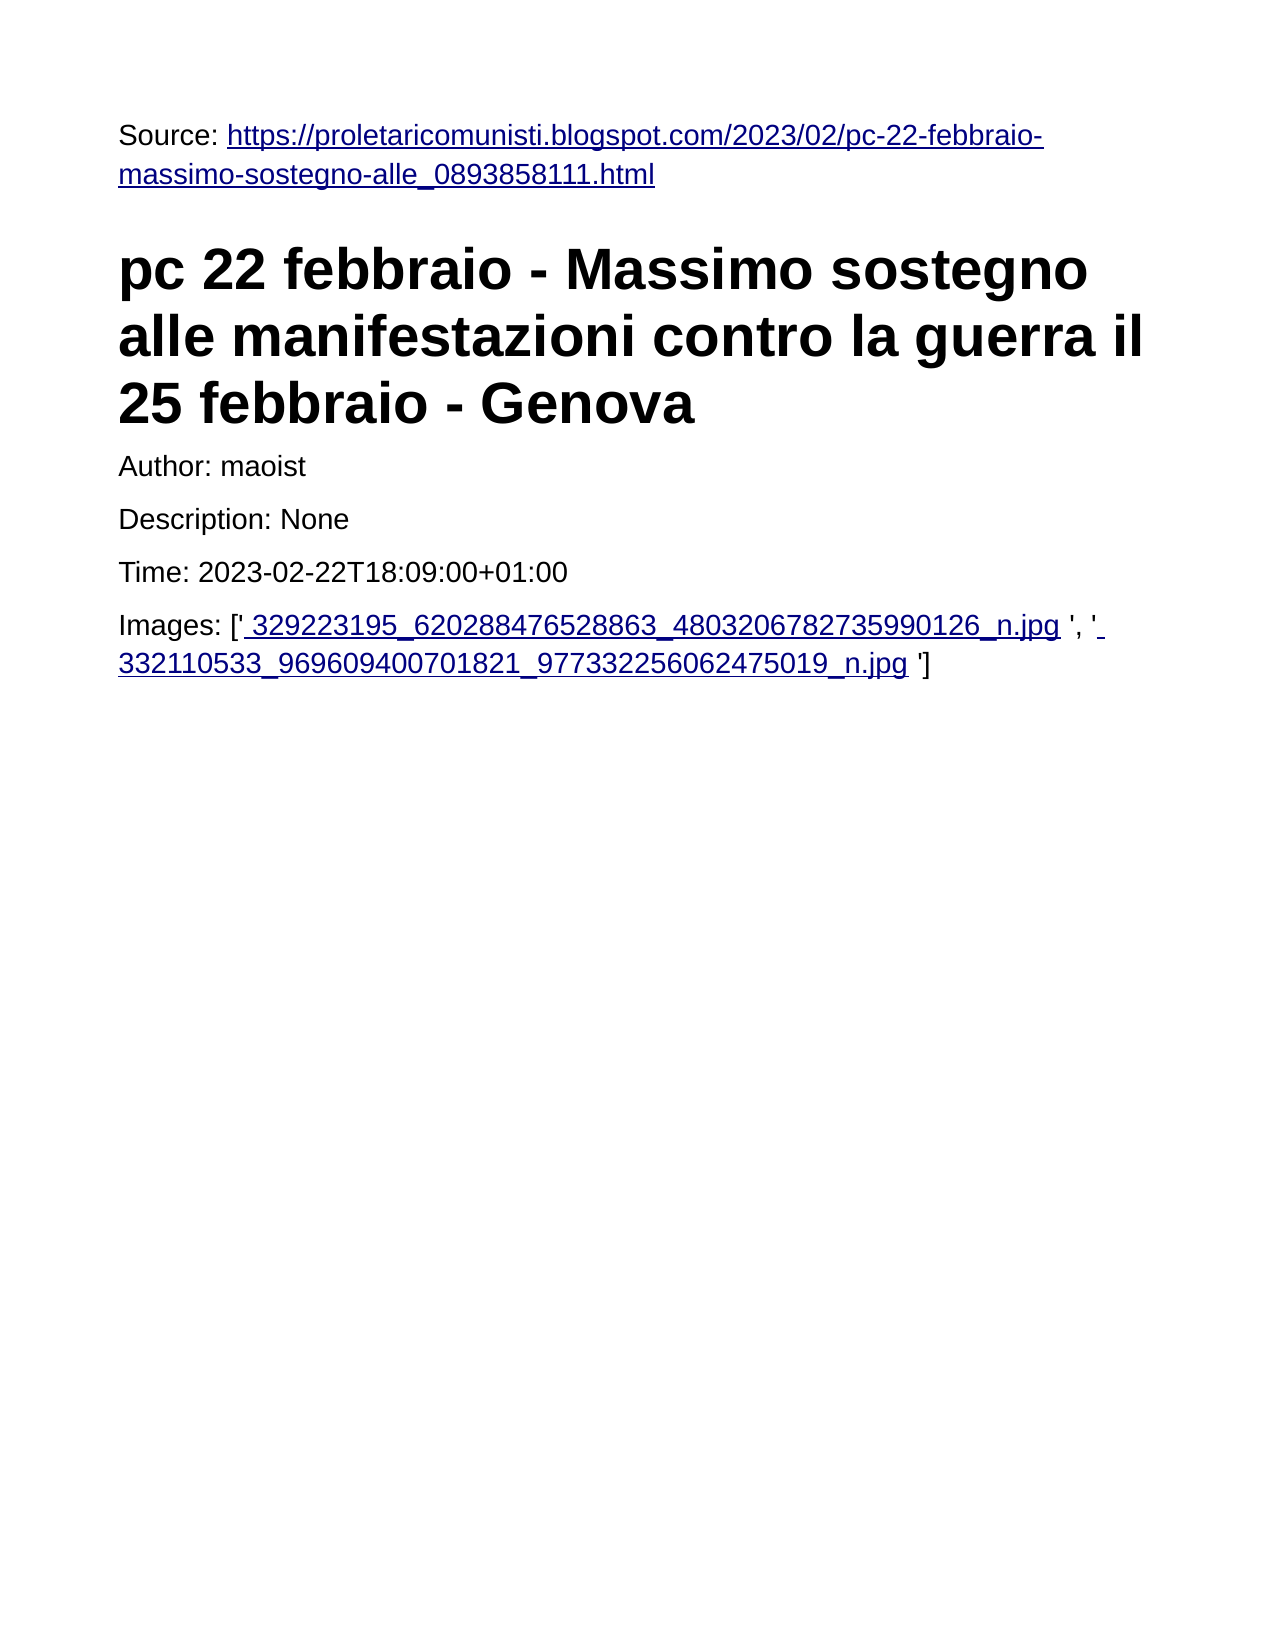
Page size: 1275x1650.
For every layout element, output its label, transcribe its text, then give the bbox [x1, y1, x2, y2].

text Time: 2023-02-22T18:09:00+01:00 [118, 555, 1157, 588]
text Source: https://proletaricomunisti.blogspot.com/2023/02/pc-22-febbraio-massimo-sostegno-alle_0893858111.html [118, 118, 1157, 190]
subtitle pc 22 febbraio - Massimo sostegno alle manifestazioni contro la guerra il 25 febbraio - Genova [118, 235, 1157, 436]
text Images: [' 329223195_620288476528863_4803206782735990126_n.jpg ', ' 332110533_969609400701821_977332256062475019_n.jpg '] [118, 608, 1157, 680]
text Description: None [118, 502, 1157, 535]
text Author: maoist [118, 448, 1157, 482]
